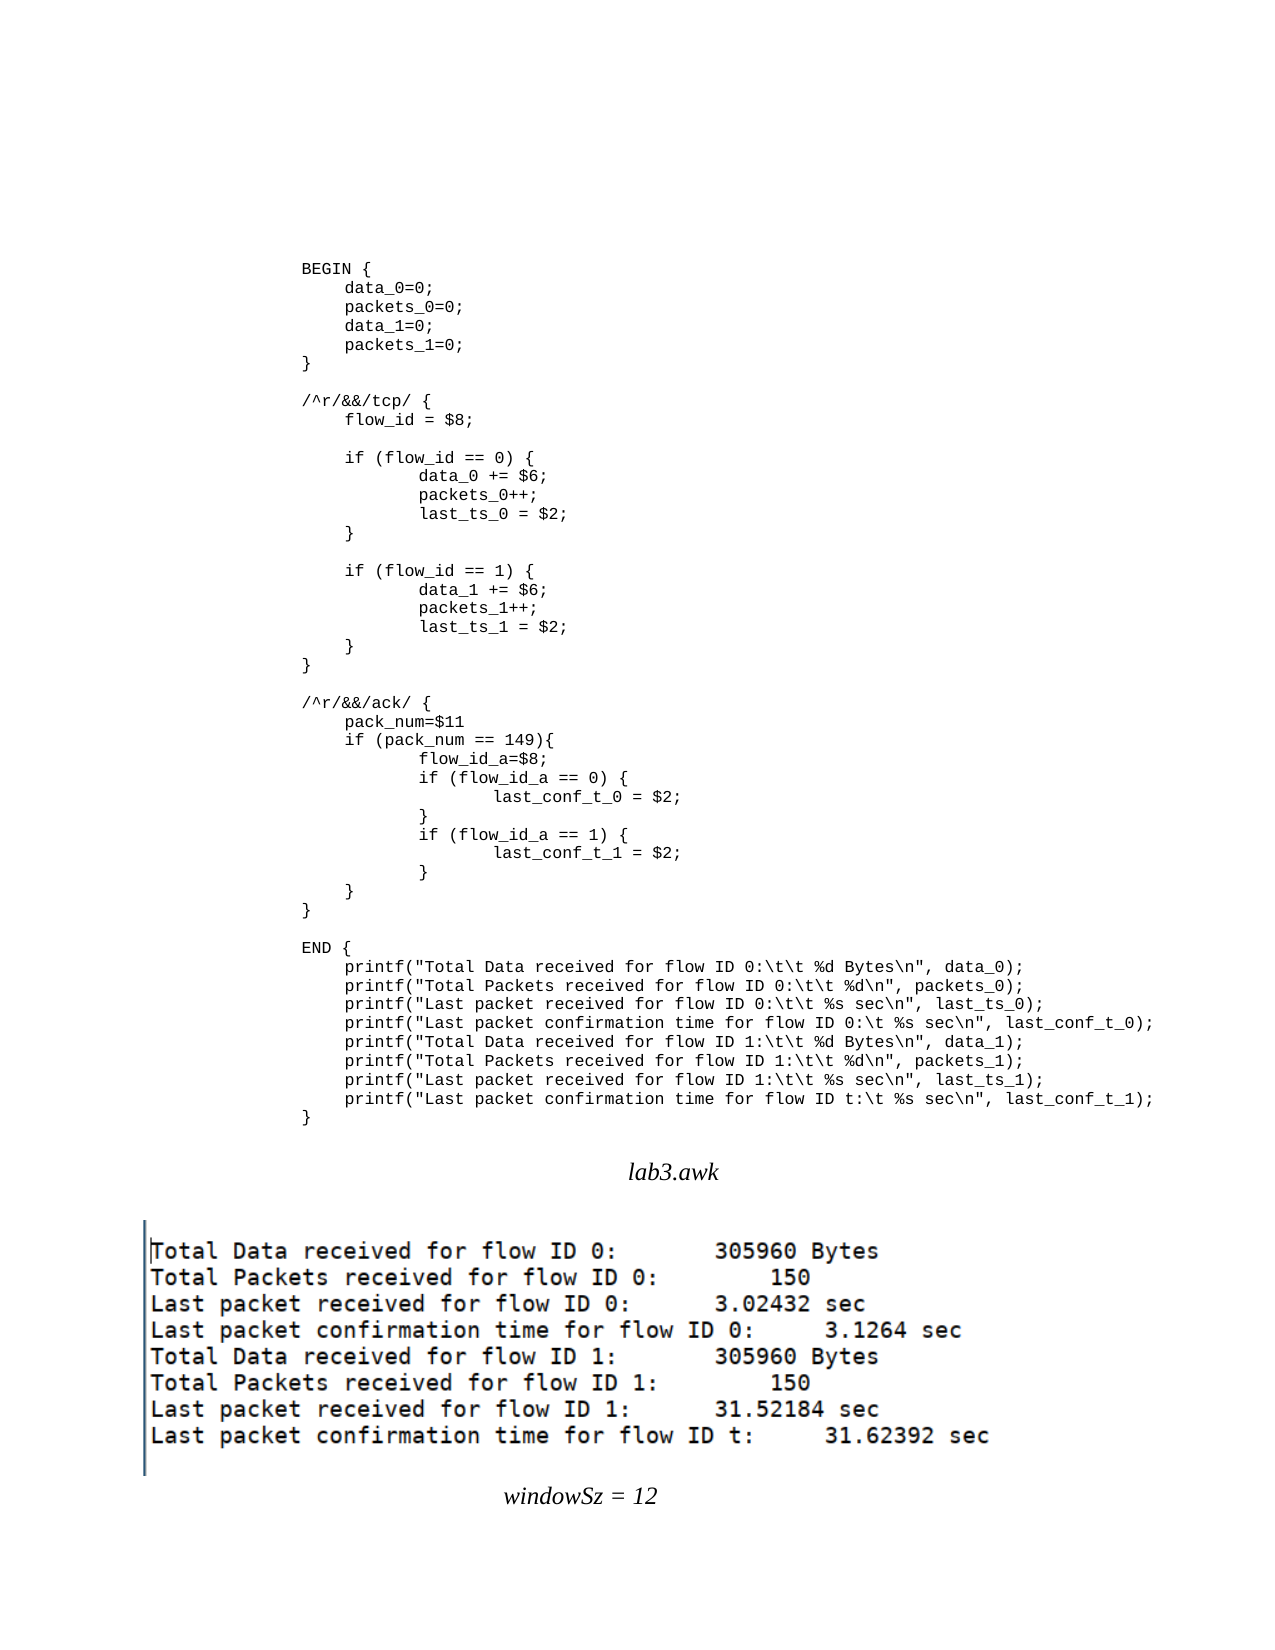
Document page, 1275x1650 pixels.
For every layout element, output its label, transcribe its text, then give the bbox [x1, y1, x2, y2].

picture [143, 1220, 1020, 1476]
text windowSz = 12 [143, 1476, 1019, 1509]
text lab3.awk [139, 142, 1209, 1186]
